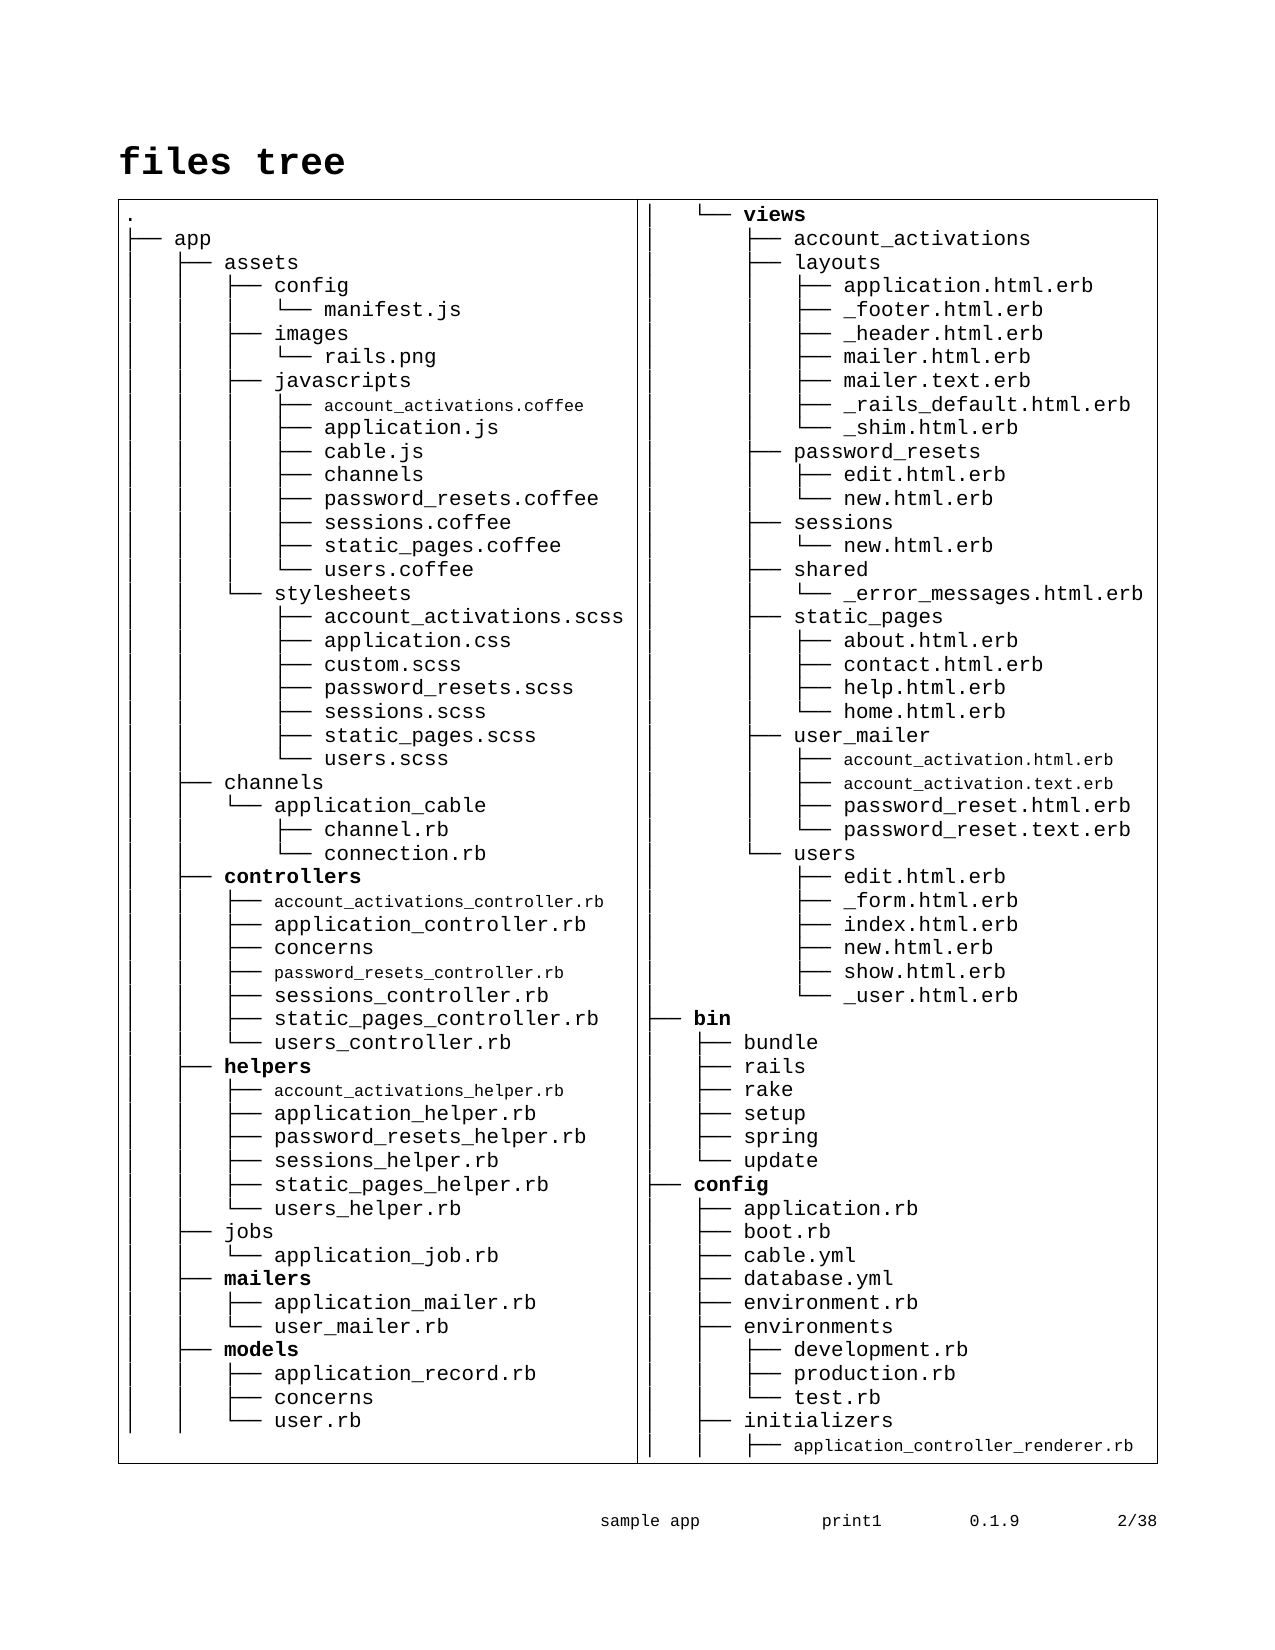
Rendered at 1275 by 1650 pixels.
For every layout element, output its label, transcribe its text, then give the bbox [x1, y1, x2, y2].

table_header │ └── views │ ├── account_activations │ ├── layouts │ │ ├── application.html.erb │ │ ├── _footer.html.erb │ │ ├── _header.html.erb │ │ ├── mailer.html.erb │ │ ├── mailer.text.erb │ │ ├── _rails_default.html.erb │ │ └── _shim.html.erb │ ├── password_resets │ │ ├── edit.html.erb │ │ └── new.html.erb │ ├── sessions │ │ └── new.html.erb │ ├── shared │ │ └── _error_messages.html.erb │ ├── static_pages │ │ ├── about.html.erb │ │ ├── contact.html.erb │ │ ├── help.html.erb │ │ └── home.html.erb │ ├── user_mailer │ │ ├── account_activation.html.erb │ │ ├── account_activation.text.erb │ │ ├── password_reset.html.erb │ │ └── password_reset.text.erb │ └── users │ ├── edit.html.erb │ ├── _form.html.erb │ ├── index.html.erb │ ├── new.html.erb │ ├── show.html.erb │ └── _user.html.erb ├── bin │ ├── bundle │ ├── rails │ ├── rake │ ├── setup │ ├── spring │ └── update ├── config │ ├── application.rb │ ├── boot.rb │ ├── cable.yml │ ├── database.yml │ ├── environment.rb │ ├── environments │ │ ├── development.rb │ │ ├── production.rb │ │ └── test.rb │ ├── initializers │ │ ├── application_controller_renderer.rb [638, 200, 1157, 1463]
table_header . ├── app │ ├── assets │ │ ├── config │ │ │ └── manifest.js │ │ ├── images │ │ │ └── rails.png │ │ ├── javascripts │ │ │ ├── account_activations.coffee │ │ │ ├── application.js │ │ │ ├── cable.js │ │ │ ├── channels │ │ │ ├── password_resets.coffee │ │ │ ├── sessions.coffee │ │ │ ├── static_pages.coffee │ │ │ └── users.coffee │ │ └── stylesheets │ │ ├── account_activations.scss │ │ ├── application.css │ │ ├── custom.scss │ │ ├── password_resets.scss │ │ ├── sessions.scss │ │ ├── static_pages.scss │ │ └── users.scss │ ├── channels │ │ └── application_cable │ │ ├── channel.rb │ │ └── connection.rb │ ├── controllers │ │ ├── account_activations_controller.rb │ │ ├── application_controller.rb │ │ ├── concerns │ │ ├── password_resets_controller.rb │ │ ├── sessions_controller.rb │ │ ├── static_pages_controller.rb │ │ └── users_controller.rb │ ├── helpers │ │ ├── account_activations_helper.rb │ │ ├── application_helper.rb │ │ ├── password_resets_helper.rb │ │ ├── sessions_helper.rb │ │ ├── static_pages_helper.rb │ │ └── users_helper.rb │ ├── jobs │ │ └── application_job.rb │ ├── mailers │ │ ├── application_mailer.rb │ │ └── user_mailer.rb │ ├── models │ │ ├── application_record.rb │ │ ├── concerns │ │ └── user.rb [119, 200, 637, 1463]
subtitle files tree [118, 143, 1157, 186]
